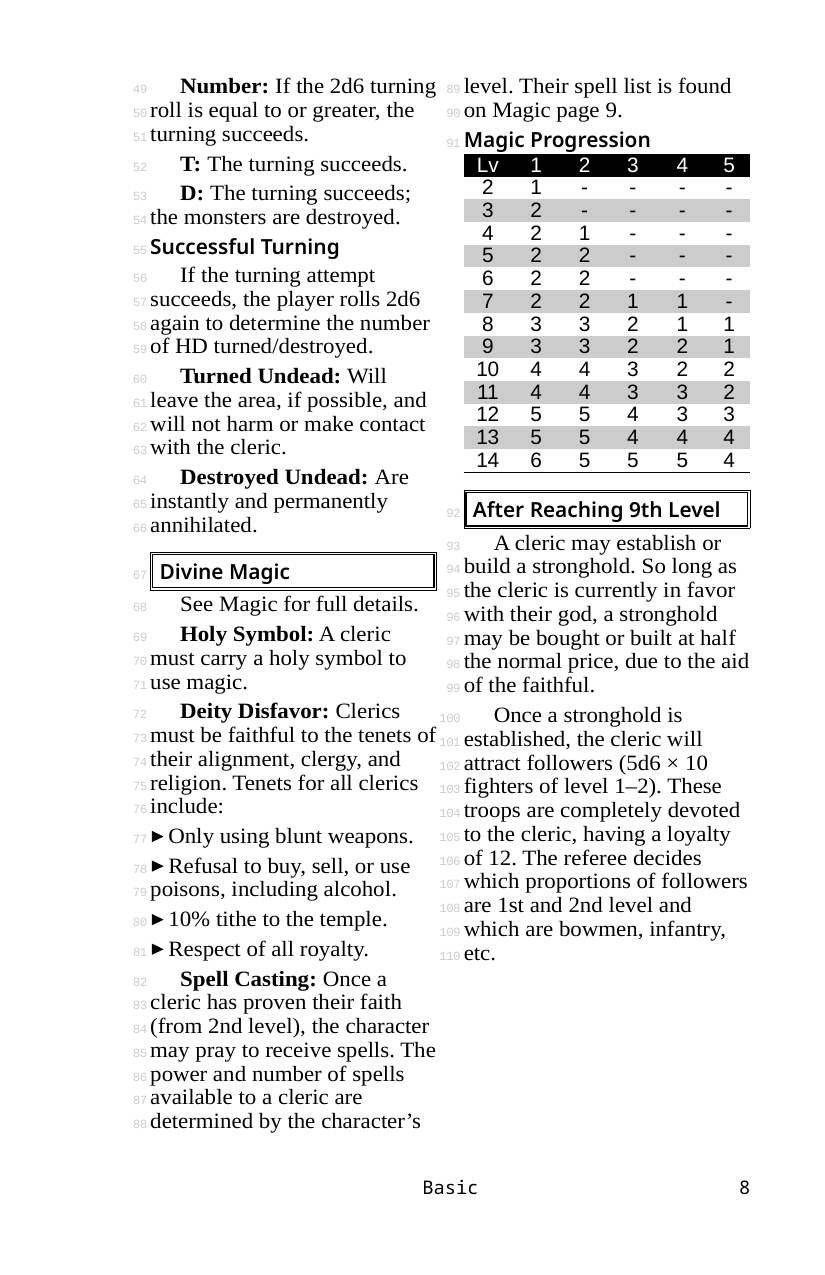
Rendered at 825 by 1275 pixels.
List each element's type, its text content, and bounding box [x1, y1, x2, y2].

table_cell - [560, 199, 608, 222]
table_header 4 [657, 154, 708, 177]
text T: The turning succeeds. [150, 152, 437, 176]
list Only using blunt weapons. [150, 824, 437, 848]
subtitle Successful Turning [150, 232, 437, 261]
table_cell 3 [657, 381, 708, 404]
table_cell - [608, 177, 657, 199]
table_cell 3 [708, 404, 750, 426]
table_cell 12 [464, 404, 512, 426]
table_header 5 [708, 154, 750, 177]
table_cell 2 [708, 381, 750, 404]
text A cleric may establish or build a stronghold. So long as the cleric is currently in favor with their god, a stronghold may be bought or built at half the normal price, due to the aid of the faithful. [463, 531, 750, 697]
table_cell - [657, 267, 708, 290]
table_cell 3 [560, 336, 608, 358]
subtitle After Reaching 9th Level [467, 493, 747, 525]
table_cell 4 [608, 404, 657, 426]
table_cell - [608, 199, 657, 222]
table_cell 2 [560, 290, 608, 313]
table_cell 3 [464, 199, 512, 222]
table_cell 4 [560, 358, 608, 381]
table_cell - [657, 245, 708, 267]
table_cell 2 [464, 177, 512, 199]
table_cell 4 [512, 381, 560, 404]
text Number: If the 2d6 turning roll is equal to or greater, the turning succeeds. [150, 75, 437, 146]
table_cell 3 [608, 381, 657, 404]
table_cell 2 [512, 199, 560, 222]
table_cell 1 [708, 313, 750, 336]
table_cell 4 [560, 381, 608, 404]
subtitle Magic Progression [463, 125, 750, 154]
table_cell 6 [464, 267, 512, 290]
table_cell 4 [708, 426, 750, 449]
table_cell 2 [657, 336, 708, 358]
list Refusal to buy, sell, or use poisons, including alcohol. [150, 854, 437, 902]
text Once a stronghold is established, the cleric will attract followers (5d6 × 10 fighters of level 1–2). These troops are completely devoted to the cleric, having a loyalty of 12. The referee decides which proportions of followers are 1st and 2nd level and which are bowmen, infantry, etc. [463, 703, 750, 965]
table_cell - [708, 177, 750, 199]
text Destroyed undead: Are instantly and permanently annihilated. [150, 466, 437, 537]
table_cell 3 [560, 313, 608, 336]
table_cell 2 [512, 267, 560, 290]
table_cell 3 [608, 358, 657, 381]
table_cell 2 [657, 358, 708, 381]
table_cell 1 [657, 313, 708, 336]
table_cell 1 [560, 222, 608, 245]
table_header 3 [608, 154, 657, 177]
table_cell 2 [608, 313, 657, 336]
table_cell 4 [657, 426, 708, 449]
list 10% tithe to the temple. [150, 908, 437, 931]
text D: The turning succeeds; the monsters are destroyed. [150, 182, 437, 229]
table_cell 4 [608, 426, 657, 449]
table_cell 2 [512, 290, 560, 313]
table_cell 5 [512, 404, 560, 426]
text Turned undead: Will leave the area, if possible, and will not harm or make contact with the cleric. [150, 365, 437, 459]
table_header 2 [560, 154, 608, 177]
table_cell 14 [464, 449, 512, 472]
table_cell - [708, 199, 750, 222]
table_cell 10 [464, 358, 512, 381]
text level. Their spell list is found on Magic page 9. [463, 75, 750, 122]
table_cell 5 [512, 426, 560, 449]
text If the turning attempt succeeds, the player rolls 2d6 again to determine the number of HD turned/destroyed. [150, 264, 437, 359]
text See Magic for full details. [150, 593, 437, 617]
table_cell 2 [560, 245, 608, 267]
table_cell 4 [512, 358, 560, 381]
table_cell 1 [512, 177, 560, 199]
table_cell 2 [608, 336, 657, 358]
table_cell 2 [512, 222, 560, 245]
table_cell 1 [708, 336, 750, 358]
table_cell 4 [464, 222, 512, 245]
table_cell - [708, 222, 750, 245]
table_cell 6 [512, 449, 560, 472]
table_cell 7 [464, 290, 512, 313]
table_cell - [608, 222, 657, 245]
table_cell 3 [657, 404, 708, 426]
table_cell 5 [560, 449, 608, 472]
table_cell - [608, 267, 657, 290]
table_cell 5 [560, 404, 608, 426]
table_cell 4 [708, 449, 750, 472]
text Spell casting: Once a cleric has proven their faith (from 2nd level), the character may pray to receive spells. The power and number of spells available to a cleric are determined by the character’s [150, 967, 437, 1133]
table_cell - [657, 177, 708, 199]
table_cell - [708, 245, 750, 267]
table_cell 11 [464, 381, 512, 404]
table_cell 1 [657, 290, 708, 313]
table_cell - [657, 199, 708, 222]
table_header 1 [512, 154, 560, 177]
table_cell - [657, 222, 708, 245]
table_cell 2 [512, 245, 560, 267]
table_cell 5 [464, 245, 512, 267]
table_cell 1 [608, 290, 657, 313]
table_cell 13 [464, 426, 512, 449]
table_cell 2 [708, 358, 750, 381]
table_cell - [708, 267, 750, 290]
table_cell 9 [464, 336, 512, 358]
table_cell 8 [464, 313, 512, 336]
table_cell - [608, 245, 657, 267]
table_cell 3 [512, 313, 560, 336]
text Deity disfavor: Clerics must be faithful to the tenets of their alignment, clergy, and religion. Tenets for all clerics include: [150, 700, 437, 818]
table_cell - [560, 177, 608, 199]
list Respect of all royalty. [150, 937, 437, 961]
table_cell 5 [657, 449, 708, 472]
table_cell 2 [560, 267, 608, 290]
table_cell 5 [608, 449, 657, 472]
text Holy symbol: A cleric must carry a holy symbol to use magic. [150, 623, 437, 694]
table_cell 3 [512, 336, 560, 358]
table_header Lv [464, 154, 512, 177]
table_cell - [708, 290, 750, 313]
table_cell 5 [560, 426, 608, 449]
